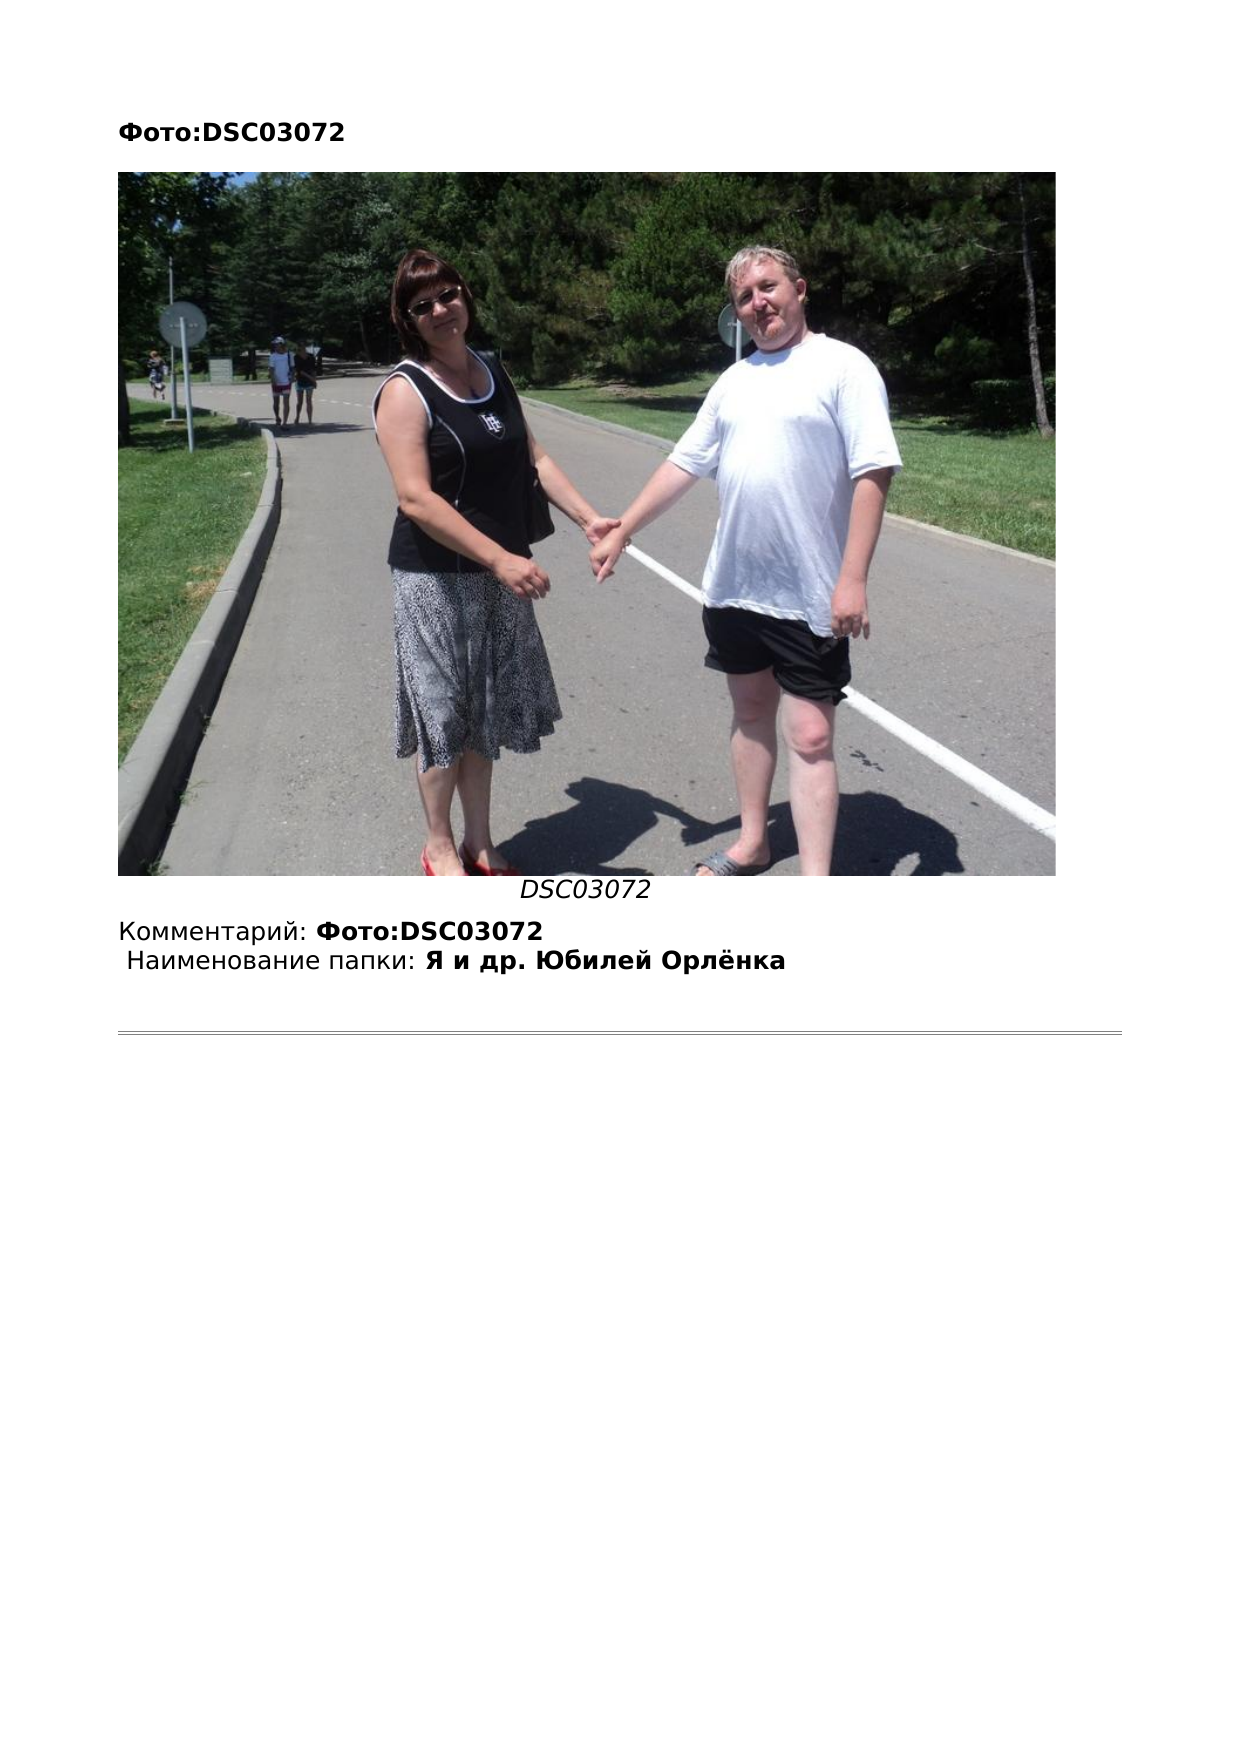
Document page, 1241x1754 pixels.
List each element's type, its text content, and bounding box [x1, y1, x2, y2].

text DSC03072 [118, 876, 1056, 904]
subtitle Фото:DSC03072 [118, 118, 1122, 147]
picture [118, 172, 1056, 876]
text Комментарий: Фото:DSC03072 Наименование папки: Я и др. Юбилей Орлёнка [118, 917, 1122, 1004]
